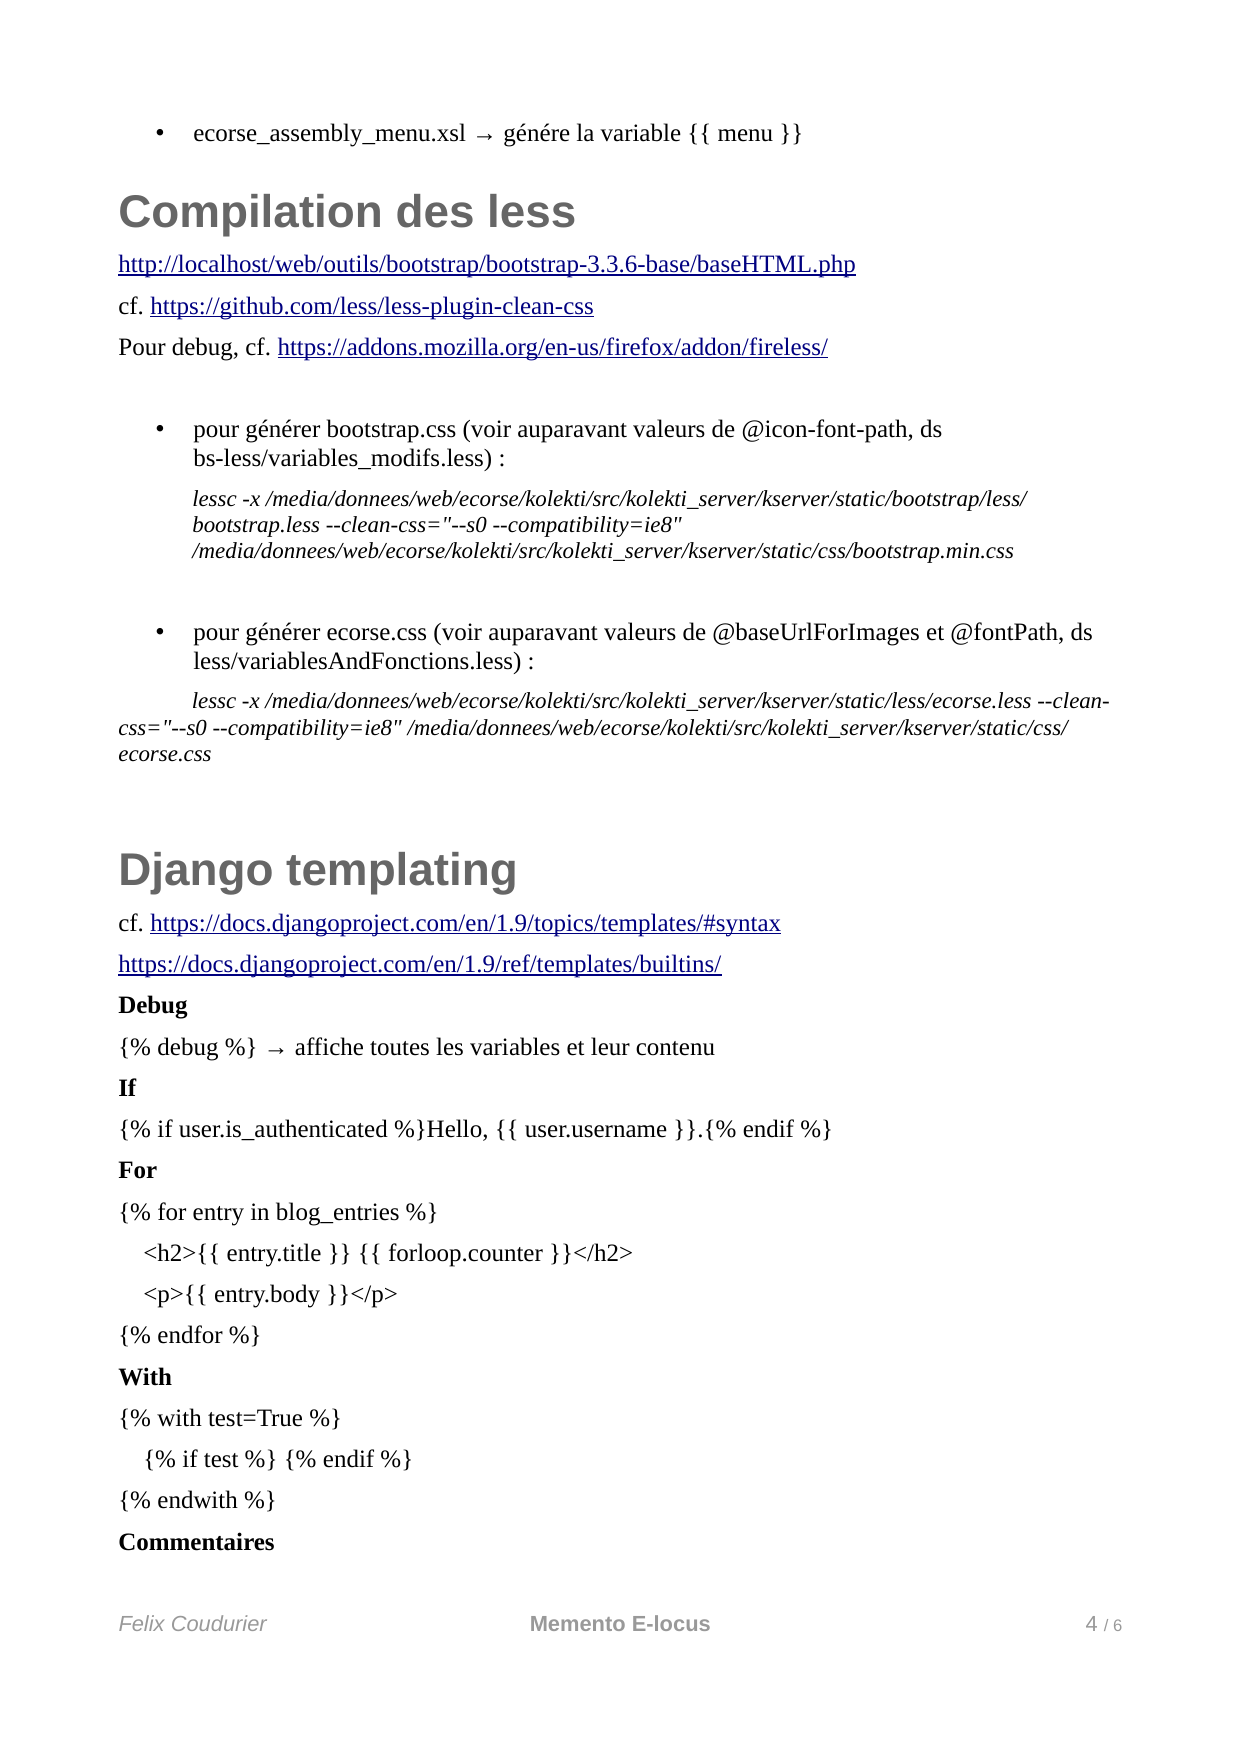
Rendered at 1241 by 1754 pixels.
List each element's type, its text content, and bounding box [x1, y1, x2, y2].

text <p>{{ entry.body }}</p> [118, 1279, 1122, 1308]
text Pour debug, cf. https://addons.mozilla.org/en-us/firefox/addon/fireless/ [118, 332, 1122, 361]
text {% debug %} → affiche toutes les variables et leur contenu [118, 1032, 1122, 1061]
text lessc -x /media/donnees/web/ecorse/kolekti/src/kolekti_server/kserver/static/bootstrap/less/bootstrap.less --clean-css="--s0 --compatibility=ie8" /media/donnees/web/ecorse/kolekti/src/kolekti_server/kserver/static/css/bootstrap.min.css [192, 484, 1122, 564]
text cf. https://github.com/less/less-plugin-clean-css [118, 291, 1122, 319]
text {% with test=True %} [118, 1403, 1122, 1432]
text https://docs.djangoproject.com/en/1.9/ref/templates/builtins/ [118, 949, 1122, 978]
subtitle Compilation des less [118, 184, 1122, 237]
text http://localhost/web/outils/bootstrap/bootstrap-3.3.6-base/baseHTML.php [118, 249, 1122, 278]
text lessc -x /media/donnees/web/ecorse/kolekti/src/kolekti_server/kserver/static/less/ecorse.less --clean-css="--s0 --compatibility=ie8" /media/donnees/web/ecorse/kolekti/src/kolekti_server/kserver/static/css/ecorse.css [118, 687, 1122, 766]
text If [118, 1073, 1122, 1102]
text Commentaires [118, 1527, 1122, 1556]
text {% if test %} {% endif %} [118, 1444, 1122, 1473]
text {% for entry in blog_entries %} [118, 1197, 1122, 1226]
subtitle Django templating [118, 843, 1122, 896]
list pour générer bootstrap.css (voir auparavant valeurs de @icon-font-path, ds bs-less/variables_modifs.less) : [156, 414, 1122, 472]
text {% endfor %} [118, 1321, 1122, 1349]
text Debug [118, 991, 1122, 1019]
text For [118, 1156, 1122, 1184]
text <h2>{{ entry.title }} {{ forloop.counter }}</h2> [118, 1238, 1122, 1267]
text cf. https://docs.djangoproject.com/en/1.9/topics/templates/#syntax [118, 908, 1122, 937]
text {% if user.is_authenticated %}Hello, {{ user.username }}.{% endif %} [118, 1114, 1122, 1143]
list pour générer ecorse.css (voir auparavant valeurs de @baseUrlForImages et @fontPath, ds less/variablesAndFonctions.less) : [156, 617, 1122, 675]
text {% endwith %} [118, 1486, 1122, 1514]
text With [118, 1362, 1122, 1391]
list ecorse_assembly_menu.xsl → génére la variable {{ menu }} [156, 118, 1122, 147]
